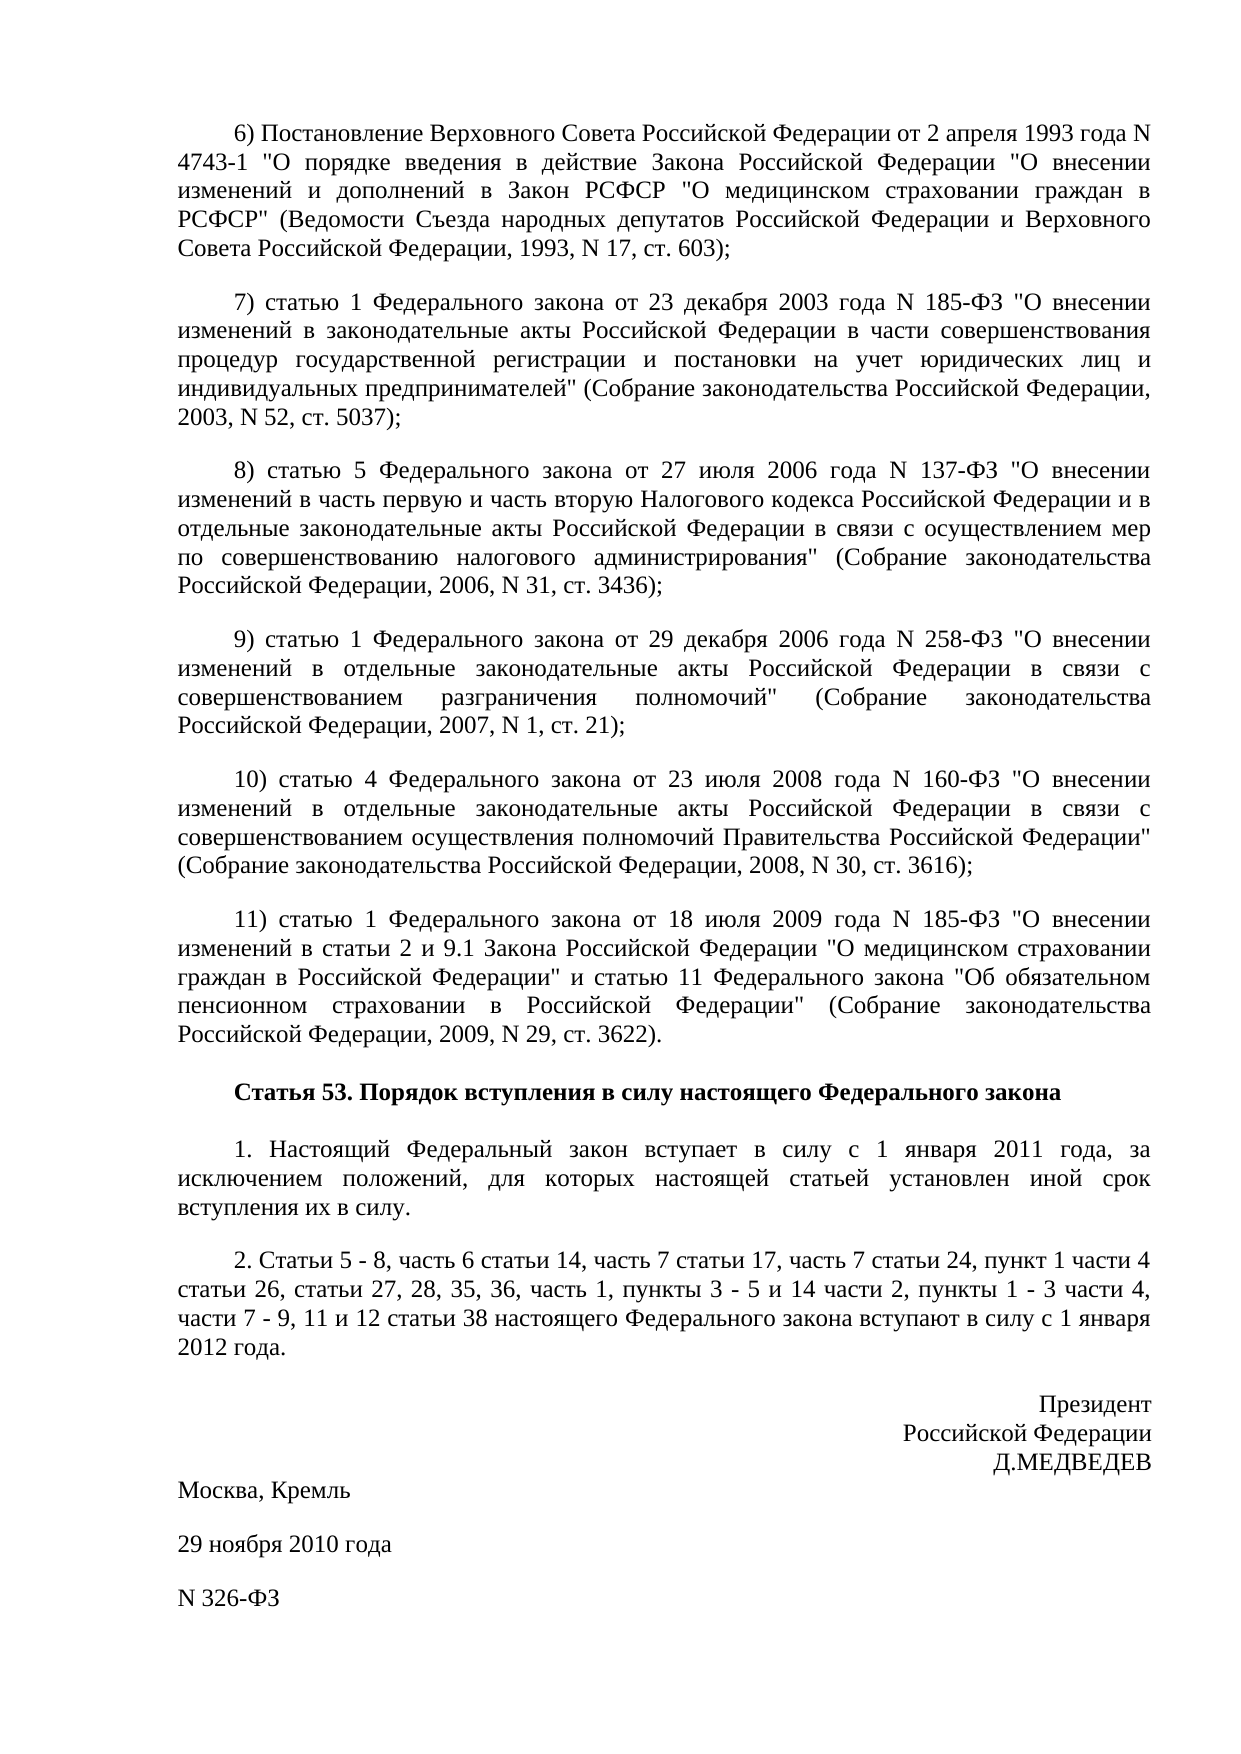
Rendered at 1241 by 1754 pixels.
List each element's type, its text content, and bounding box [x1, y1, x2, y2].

text 2. Статьи 5 - 8, часть 6 статьи 14, часть 7 статьи 17, часть 7 статьи 24, пункт 1 части 4 статьи 26, статьи 27, 28, 35, 36, часть 1, пункты 3 - 5 и 14 части 2, пункты 1 - 3 части 4, части 7 - 9, 11 и 12 статьи 38 настоящего Федерального закона вступают в силу с 1 января 2012 года. [177, 1246, 1152, 1361]
text 6) Постановление Верховного Совета Российской Федерации от 2 апреля 1993 года N 4743-1 "О порядке введения в действие Закона Российской Федерации "О внесении изменений и дополнений в Закон РСФСР "О медицинском страховании граждан в РСФСР" (Ведомости Съезда народных депутатов Российской Федерации и Верховного Совета Российской Федерации, 1993, N 17, ст. 603); [177, 118, 1152, 262]
text Президент [177, 1389, 1152, 1418]
text 10) статью 4 Федерального закона от 23 июля 2008 года N 160-ФЗ "О внесении изменений в отдельные законодательные акты Российской Федерации в связи с совершенствованием осуществления полномочий Правительства Российской Федерации" (Собрание законодательства Российской Федерации, 2008, N 30, ст. 3616); [177, 764, 1152, 879]
text 29 ноября 2010 года [177, 1529, 1152, 1558]
text 9) статью 1 Федерального закона от 29 декабря 2006 года N 258-ФЗ "О внесении изменений в отдельные законодательные акты Российской Федерации в связи с совершенствованием разграничения полномочий" (Собрание законодательства Российской Федерации, 2007, N 1, ст. 21); [177, 624, 1152, 739]
text Д.МЕДВЕДЕВ [177, 1447, 1152, 1476]
text 8) статью 5 Федерального закона от 27 июля 2006 года N 137-ФЗ "О внесении изменений в часть первую и часть вторую Налогового кодекса Российской Федерации и в отдельные законодательные акты Российской Федерации в связи с осуществлением мер по совершенствованию налогового администрирования" (Собрание законодательства Российской Федерации, 2006, N 31, ст. 3436); [177, 456, 1152, 599]
text 7) статью 1 Федерального закона от 23 декабря 2003 года N 185-ФЗ "О внесении изменений в законодательные акты Российской Федерации в части совершенствования процедур государственной регистрации и постановки на учет юридических лиц и индивидуальных предпринимателей" (Собрание законодательства Российской Федерации, 2003, N 52, ст. 5037); [177, 287, 1152, 431]
text 11) статью 1 Федерального закона от 18 июля 2009 года N 185-ФЗ "О внесении изменений в статьи 2 и 9.1 Закона Российской Федерации "О медицинском страховании граждан в Российской Федерации" и статью 11 Федерального закона "Об обязательном пенсионном страховании в Российской Федерации" (Собрание законодательства Российской Федерации, 2009, N 29, ст. 3622). [177, 904, 1152, 1048]
text Москва, Кремль [177, 1476, 1152, 1504]
text Российской Федерации [177, 1418, 1152, 1447]
text N 326-ФЗ [177, 1583, 1152, 1612]
text 1. Настоящий Федеральный закон вступает в силу с 1 января 2011 года, за исключением положений, для которых настоящей статьей установлен иной срок вступления их в силу. [177, 1134, 1152, 1221]
title Статья 53. Порядок вступления в силу настоящего Федерального закона [177, 1077, 1152, 1106]
